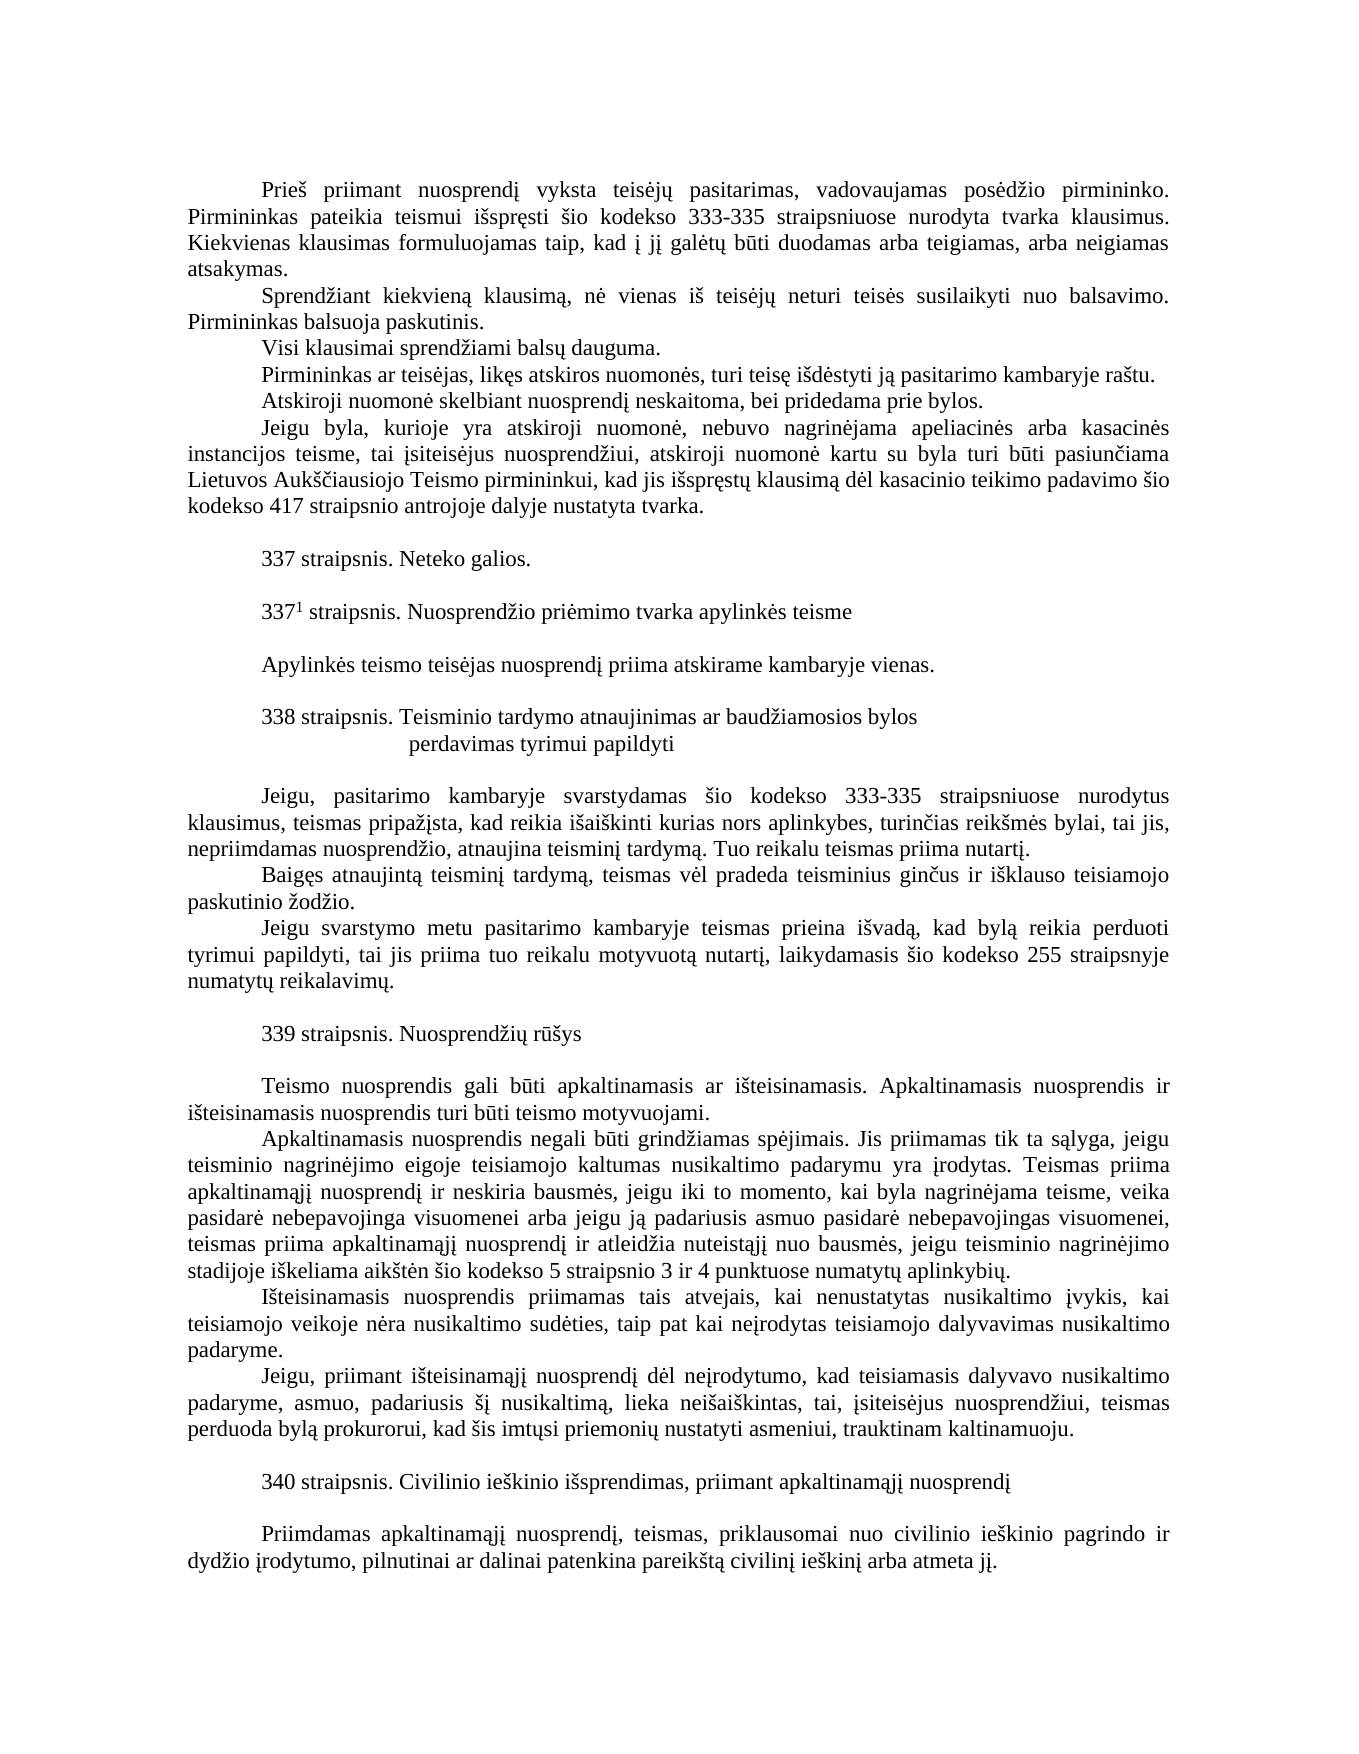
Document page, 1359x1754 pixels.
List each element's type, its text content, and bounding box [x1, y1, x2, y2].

text Jeigu, pasitarimo kambaryje svarstydamas šio kodekso 333-335 straipsniuose nurodytus klausimus, teismas pripažįsta, kad reikia išaiškinti kurias nors aplinkybes, turinčias reikšmės bylai, tai jis, nepriimdamas nuosprendžio, atnaujina teisminį tardymą. Tuo reikalu teismas priima nutartį. [187, 782, 1171, 862]
text Teismo nuosprendis gali būti apkaltinamasis ar išteisinamasis. Apkaltinamasis nuosprendis ir išteisinamasis nuosprendis turi būti teismo motyvuojami. [187, 1072, 1171, 1125]
text 339 straipsnis. Nuosprendžių rūšys [187, 1020, 1171, 1046]
text 3371 straipsnis. Nuosprendžio priėmimo tvarka apylinkės teisme [187, 598, 1171, 624]
text 338 straipsnis. Teisminio tardymo atnaujinimas ar baudžiamosios bylos [261, 703, 1171, 730]
text 340 straipsnis. Civilinio ieškinio išsprendimas, priimant apkaltinamąjį nuosprendį [187, 1468, 1171, 1494]
text Jeigu, priimant išteisinamąjį nuosprendį dėl neįrodytumo, kad teisiamasis dalyvavo nusikaltimo padaryme, asmuo, padariusis šį nusikaltimą, lieka neišaiškintas, tai, įsiteisėjus nuosprendžiui, teismas perduoda bylą prokurorui, kad šis imtųsi priemonių nustatyti asmeniui, trauktinam kaltinamuoju. [187, 1362, 1171, 1441]
text Apylinkės teismo teisėjas nuosprendį priima atskirame kambaryje vienas. [187, 651, 1171, 677]
text Sprendžiant kiekvieną klausimą, nė vienas iš teisėjų neturi teisės susilaikyti nuo balsavimo. Pirmininkas balsuoja paskutinis. [187, 282, 1171, 334]
text Visi klausimai sprendžiami balsų dauguma. [187, 334, 1171, 361]
text Apkaltinamasis nuosprendis negali būti grindžiamas spėjimais. Jis priimamas tik ta sąlyga, jeigu teisminio nagrinėjimo eigoje teisiamojo kaltumas nusikaltimo padarymu yra įrodytas. Teismas priima apkaltinamąjį nuosprendį ir neskiria bausmės, jeigu iki to momento, kai byla nagrinėjama teisme, veika pasidarė nebepavojinga visuomenei arba jeigu ją padariusis asmuo pasidarė nebepavojingas visuomenei, teismas priima apkaltinamąjį nuosprendį ir atleidžia nuteistąjį nuo bausmės, jeigu teisminio nagrinėjimo stadijoje iškeliama aikštėn šio kodekso 5 straipsnio 3 ir 4 punktuose numatytų aplinkybių. [187, 1125, 1171, 1283]
text Jeigu byla, kurioje yra atskiroji nuomonė, nebuvo nagrinėjama apeliacinės arba kasacinės instancijos teisme, tai įsiteisėjus nuosprendžiui, atskiroji nuomonė kartu su byla turi būti pasiunčiama Lietuvos Aukščiausiojo Teismo pirmininkui, kad jis išspręstų klausimą dėl kasacinio teikimo padavimo šio kodekso 417 straipsnio antrojoje dalyje nustatyta tvarka. [187, 413, 1171, 519]
text Atskiroji nuomonė skelbiant nuosprendį neskaitoma, bei pridedama prie bylos. [187, 387, 1171, 413]
text perdavimas tyrimui papildyti [379, 730, 1171, 756]
text Jeigu svarstymo metu pasitarimo kambaryje teismas prieina išvadą, kad bylą reikia perduoti tyrimui papildyti, tai jis priima tuo reikalu motyvuotą nutartį, laikydamasis šio kodekso 255 straipsnyje numatytų reikalavimų. [187, 914, 1171, 993]
text Priimdamas apkaltinamąjį nuosprendį, teismas, priklausomai nuo civilinio ieškinio pagrindo ir dydžio įrodytumo, pilnutinai ar dalinai patenkina pareikštą civilinį ieškinį arba atmeta jį. [187, 1520, 1171, 1573]
text Prieš priimant nuosprendį vyksta teisėjų pasitarimas, vadovaujamas posėdžio pirmininko. Pirmininkas pateikia teismui išspręsti šio kodekso 333-335 straipsniuose nurodyta tvarka klausimus. Kiekvienas klausimas formuluojamas taip, kad į jį galėtų būti duodamas arba teigiamas, arba neigiamas atsakymas. [187, 176, 1171, 282]
text Pirmininkas ar teisėjas, likęs atskiros nuomonės, turi teisę išdėstyti ją pasitarimo kambaryje raštu. [187, 361, 1171, 387]
text Baigęs atnaujintą teisminį tardymą, teismas vėl pradeda teisminius ginčus ir išklauso teisiamojo paskutinio žodžio. [187, 862, 1171, 914]
text 337 straipsnis. Neteko galios. [187, 545, 1171, 572]
text Išteisinamasis nuosprendis priimamas tais atvejais, kai nenustatytas nusikaltimo įvykis, kai teisiamojo veikoje nėra nusikaltimo sudėties, taip pat kai neįrodytas teisiamojo dalyvavimas nusikaltimo padaryme. [187, 1283, 1171, 1362]
